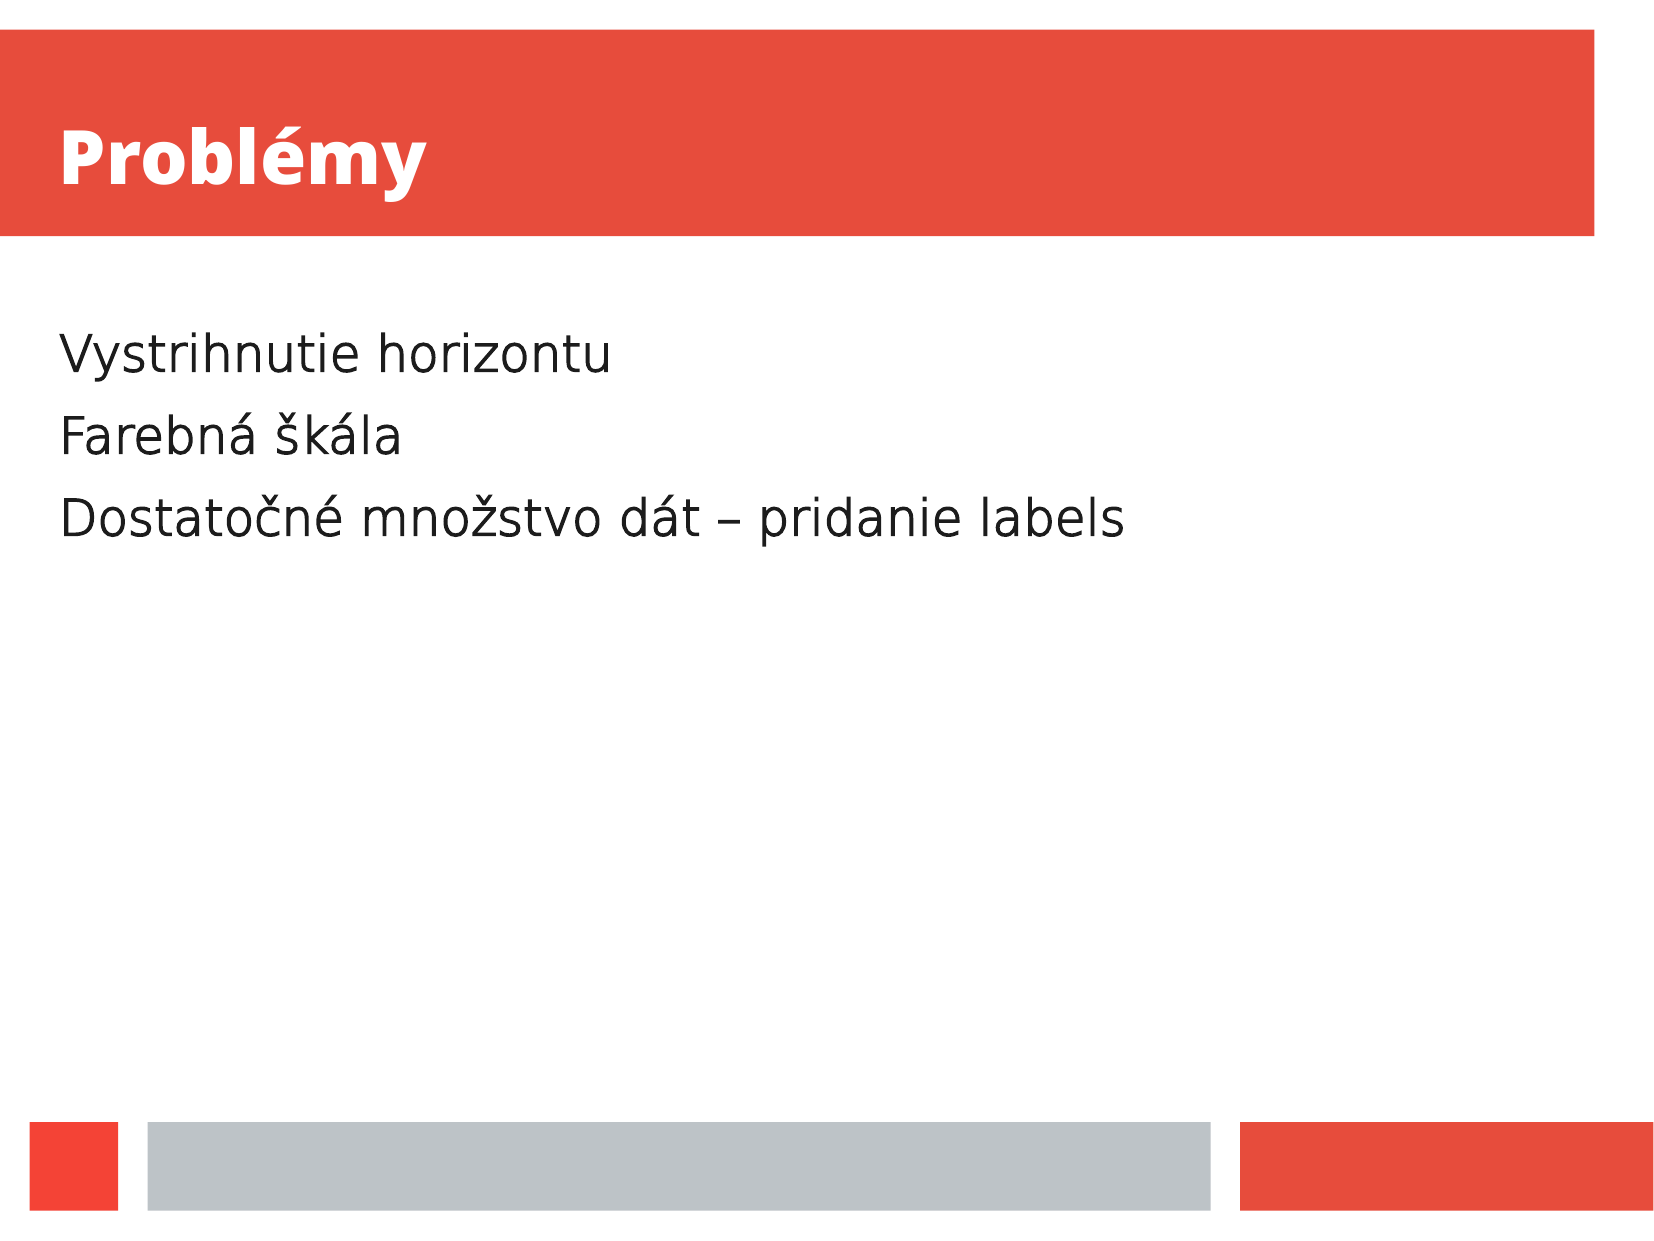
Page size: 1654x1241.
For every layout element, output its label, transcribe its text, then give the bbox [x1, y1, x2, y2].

title Problémy [59, 59, 1595, 207]
list Vystrihnutie horizontu Farebná škála Dostatočné množstvo dát – pridanie labels [59, 324, 1565, 1093]
